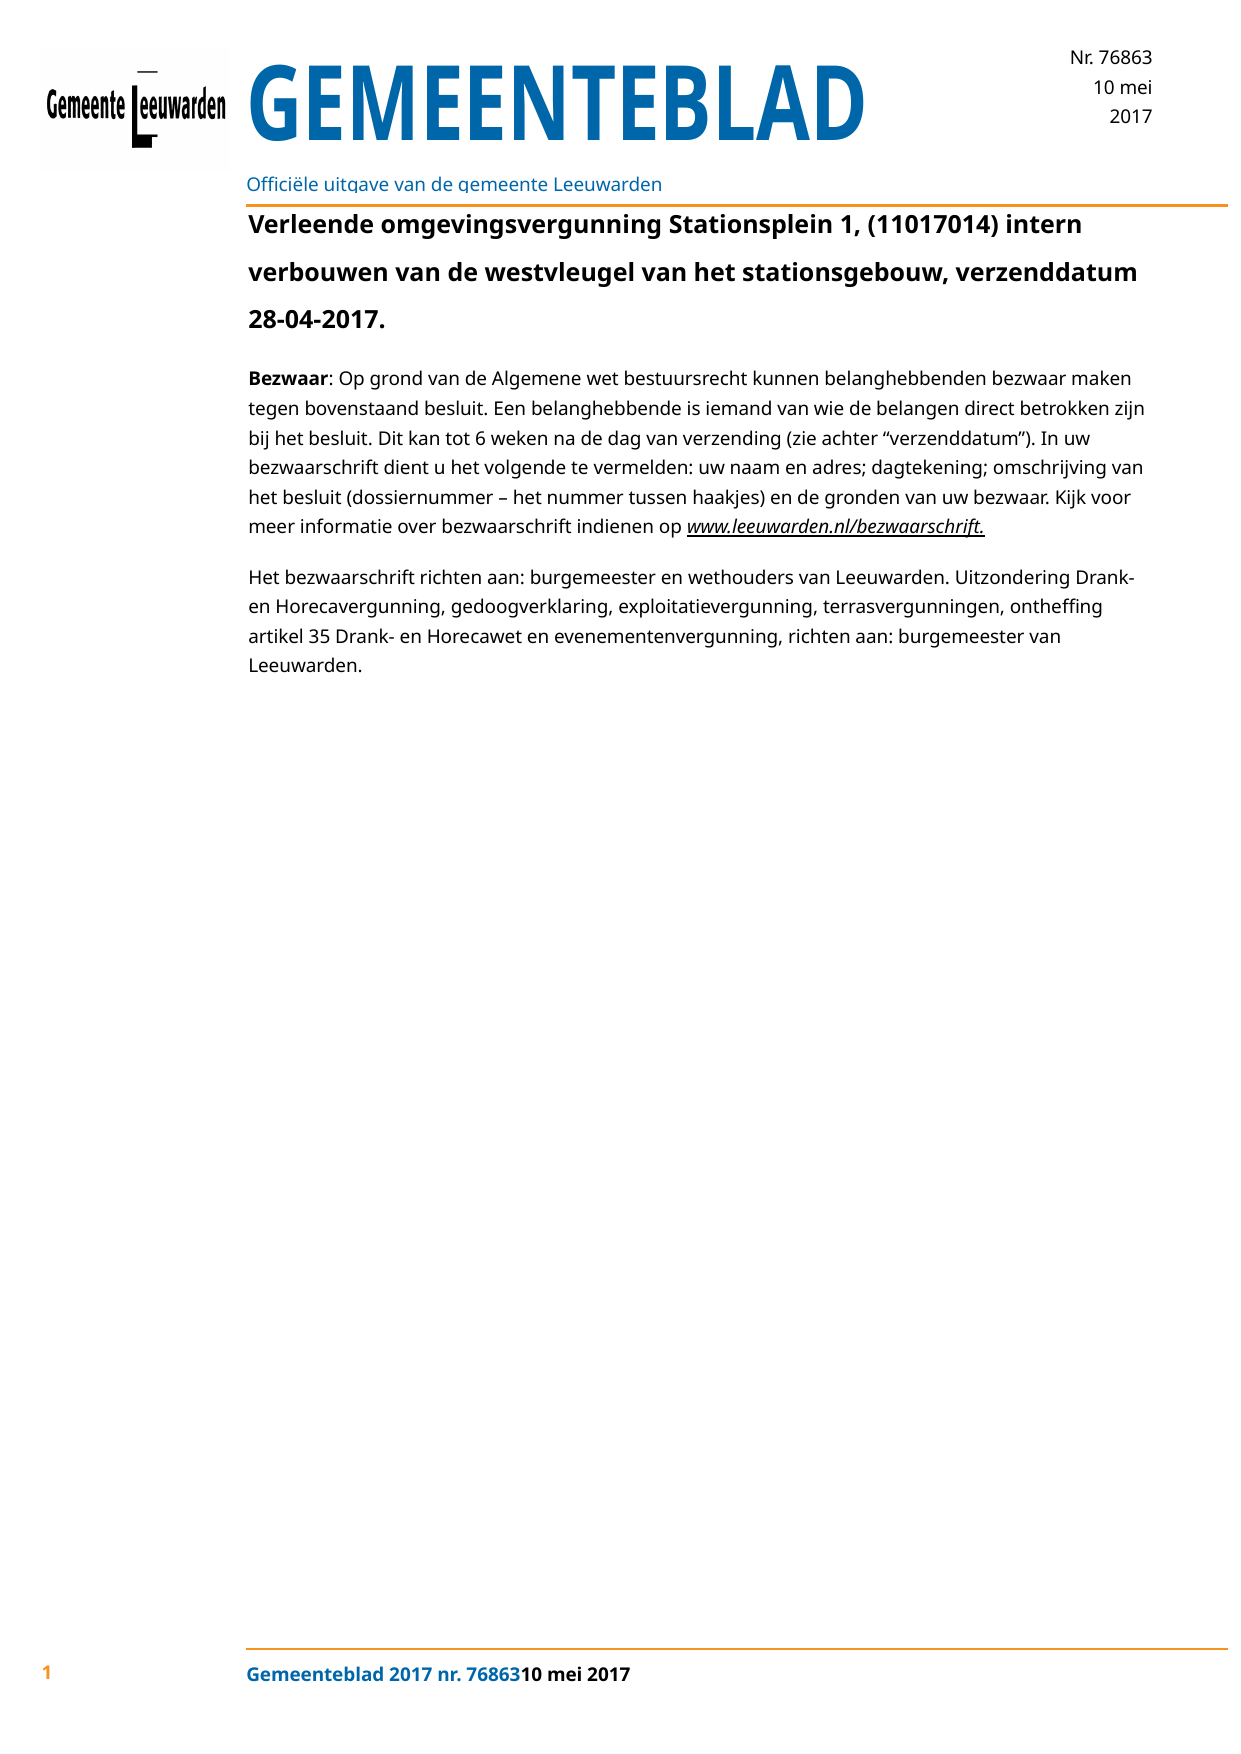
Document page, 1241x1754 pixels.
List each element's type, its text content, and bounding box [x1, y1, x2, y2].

text Verleende omgevingsvergunning Stationsplein 1, (11017014) intern verbouwen van de westvleugel van het stationsgebouw, verzenddatum 28-04-2017. [248, 207, 1152, 336]
text Het bezwaarschrift richten aan: burgemeester en wethouders van Leeuwarden. Uitzondering Drank- en Horecavergunning, gedoogverklaring, exploitatievergunning, terrasvergunningen, ontheffing artikel 35 Drank- en Horecawet en evenementenvergunning, richten aan: burgemeester van Leeuwarden. [248, 564, 1152, 678]
text Bezwaar: Op grond van de Algemene wet bestuursrecht kunnen belanghebbenden bezwaar maken tegen bovenstaand besluit. Een belanghebbende is iemand van wie de belangen direct betrokken zijn bij het besluit. Dit kan tot 6 weken na de dag van verzending (zie achter “verzenddatum”). In uw bezwaarschrift dient u het volgende te vermelden: uw naam en adres; dagtekening; omschrijving van het besluit (dossiernummer – het nummer tussen haakjes) en de gronden van uw bezwaar. Kijk voor meer informatie over bezwaarschrift indienen op www.leeuwarden.nl/bezwaarschrift. [248, 366, 1152, 539]
picture [41, 47, 231, 172]
